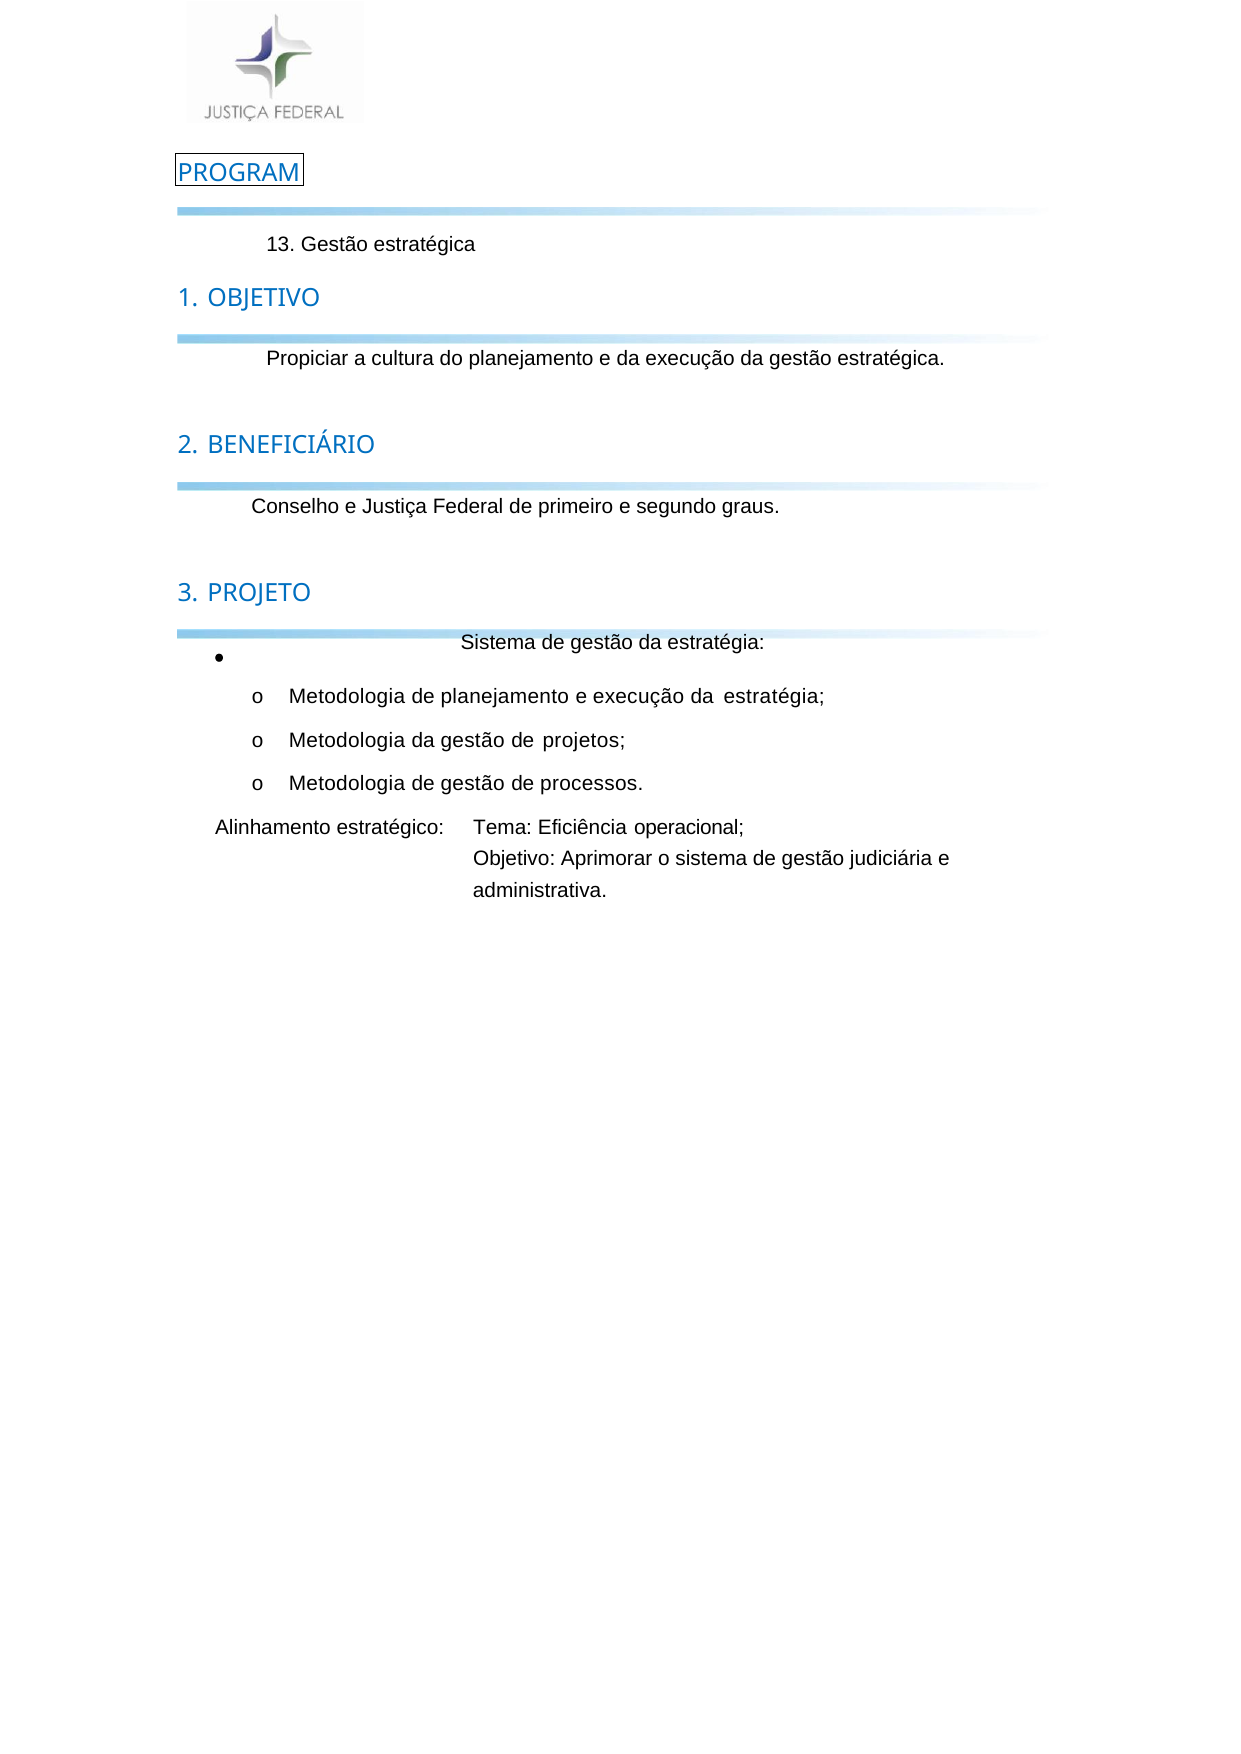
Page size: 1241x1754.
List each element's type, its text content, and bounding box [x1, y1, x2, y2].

text Propiciar a cultura do planejamento e da execução da gestão estratégica. [266, 336, 1090, 370]
subtitle PROJETO [177, 574, 1090, 608]
picture [177, 482, 1049, 491]
list Metodologia de planejamento e execução da estratégia; [215, 643, 1090, 709]
list Metodologia da gestão de projetos; [215, 727, 1090, 753]
text 13. Gestão estratégica [266, 232, 1090, 256]
list Metodologia de gestão de processos. Alinhamento estratégico: Tema: Eficiência operacional; [215, 755, 746, 839]
subtitle BENEFICIÁRIO [177, 427, 1090, 461]
text Objetivo: Aprimorar o sistema de gestão judiciária e administrativa. [473, 846, 952, 901]
picture [186, 1, 365, 123]
text Conselho e Justiça Federal de primeiro e segundo graus. [251, 484, 1090, 517]
picture [177, 629, 1049, 639]
subtitle OBJETIVO [177, 279, 1090, 313]
picture [177, 207, 1049, 216]
picture [177, 334, 1049, 344]
picture [214, 642, 235, 669]
